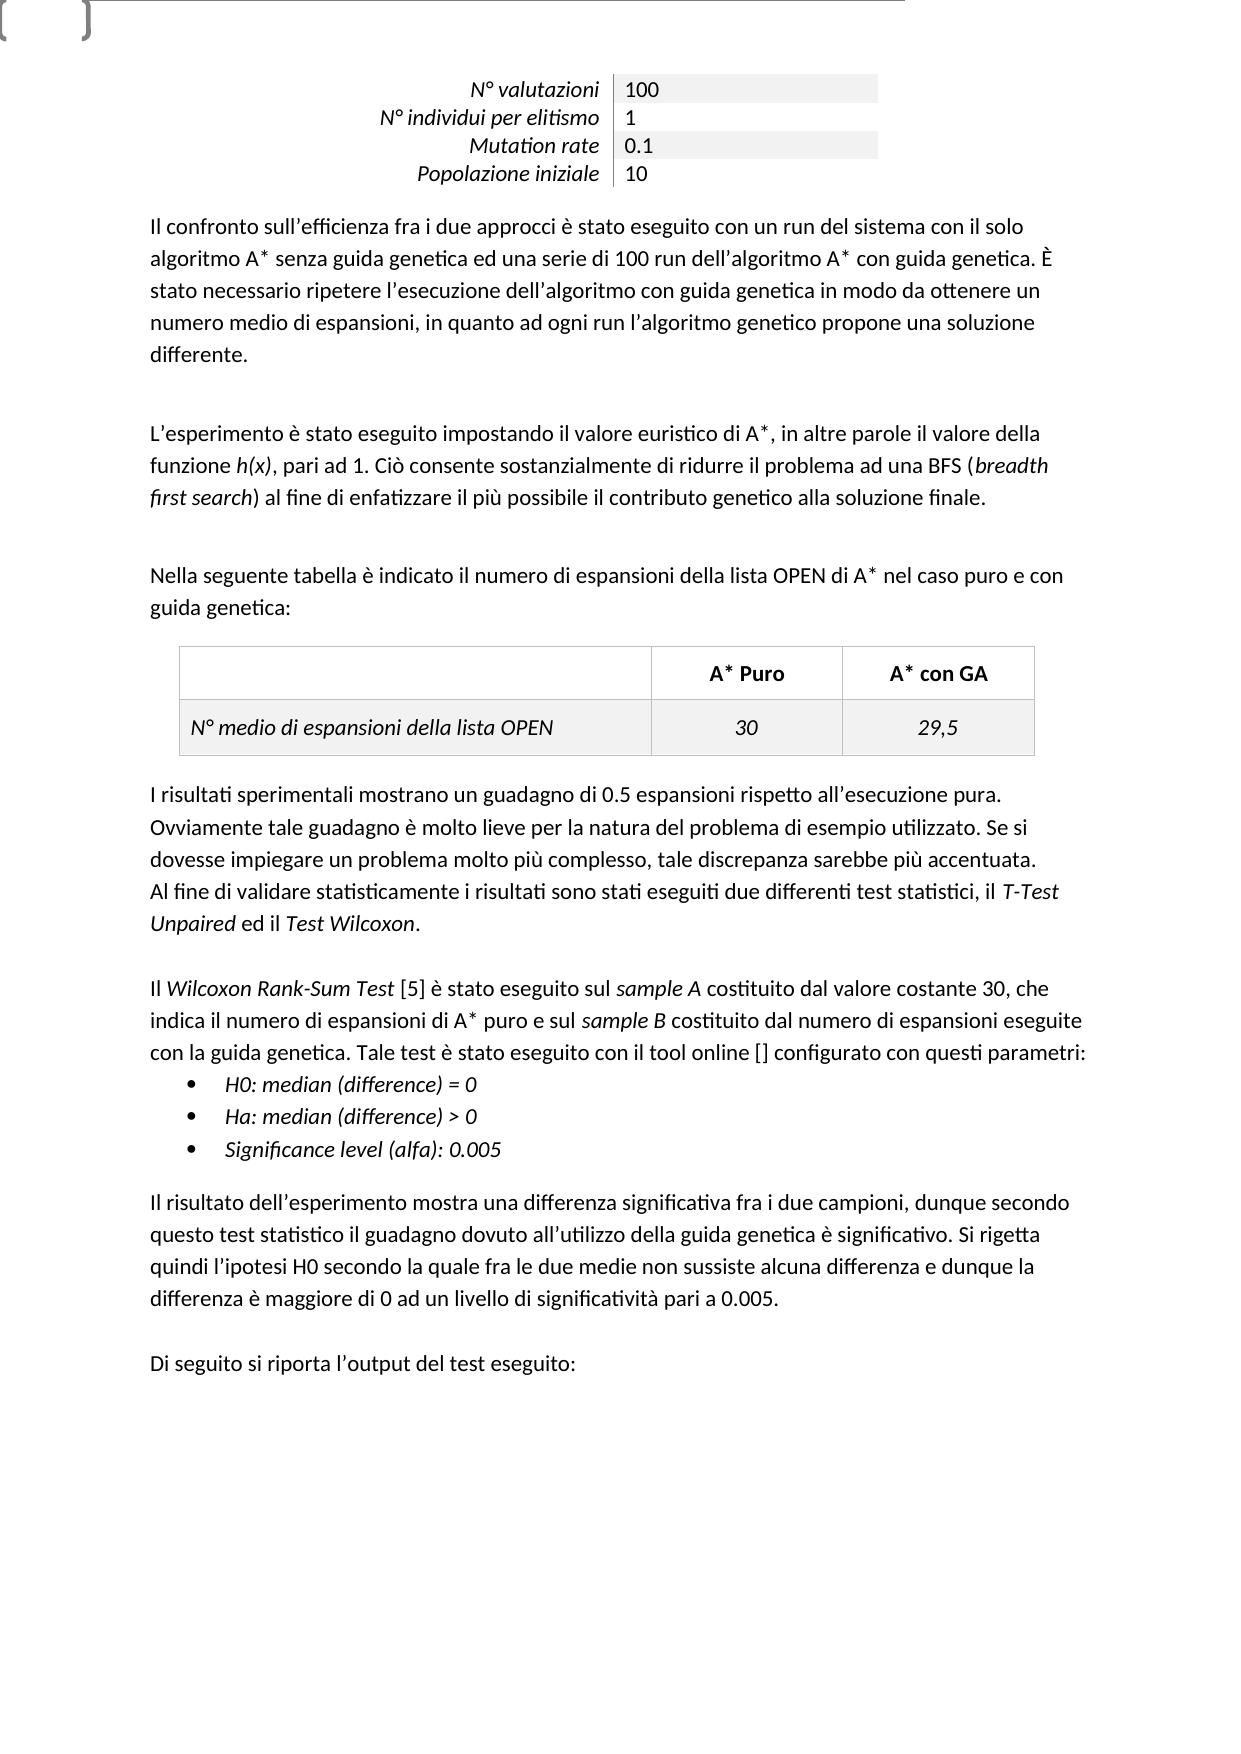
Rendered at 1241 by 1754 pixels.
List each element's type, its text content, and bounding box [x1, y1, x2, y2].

table_cell 100 [614, 74, 853, 103]
table_cell [853, 159, 878, 187]
table_cell [853, 74, 878, 103]
table_cell N° valutazioni [362, 74, 613, 103]
text Il confronto sull’efficienza fra i due approcci è stato eseguito con un run del sistema con il solo algoritmo A* senza guida genetica ed una serie di 100 run dell’algoritmo A* con guida genetica. È stato necessario ripetere l’esecuzione dell’algoritmo con guida genetica in modo da ottenere un numero medio di espansioni, in quanto ad ogni run l’algoritmo genetico propone una soluzione differente. [150, 212, 1090, 369]
table_header [180, 647, 651, 699]
table_header A* Puro [652, 647, 842, 699]
text Nella seguente tabella è indicato il numero di espansioni della lista OPEN di A* nel caso puro e con guida genetica: [150, 561, 1090, 621]
text Al fine di validare statisticamente i risultati sono stati eseguiti due differenti test statistici, il T-Test Unpaired ed il Test Wilcoxon. [150, 877, 1090, 937]
table_cell Mutation rate [362, 131, 613, 159]
list Significance level (alfa): 0.005 [187, 1135, 1090, 1163]
table_cell 1 [614, 103, 853, 131]
list H0: median (difference) = 0 [187, 1070, 1090, 1098]
table_cell 10 [614, 159, 853, 187]
table_cell Popolazione iniziale [362, 159, 613, 187]
table_header A* con GA [843, 647, 1034, 699]
table_cell N° individui per elitismo [362, 103, 613, 131]
table_cell [853, 131, 878, 159]
text Il risultato dell’esperimento mostra una differenza significativa fra i due campioni, dunque secondo questo test statistico il guadagno dovuto all’utilizzo della guida genetica è significativo. Si rigetta quindi l’ipotesi H0 secondo la quale fra le due medie non sussiste alcuna differenza e dunque la differenza è maggiore di 0 ad un livello di significatività pari a 0.005. [150, 1188, 1090, 1312]
table_cell 30 [652, 700, 842, 754]
table_cell 0.1 [614, 131, 853, 159]
text I risultati sperimentali mostrano un guadagno di 0.5 espansioni rispetto all’esecuzione pura. Ovviamente tale guadagno è molto lieve per la natura del problema di esempio utilizzato. Se si dovesse impiegare un problema molto più complesso, tale discrepanza sarebbe più accentuata. [150, 781, 1090, 873]
text L’esperimento è stato eseguito impostando il valore euristico di A*, in altre parole il valore della funzione h(x), pari ad 1. Ciò consente sostanzialmente di ridurre il problema ad una BFS (breadth first search) al fine di enfatizzare il più possibile il contributo genetico alla soluzione finale. [150, 419, 1090, 511]
list Ha: median (difference) > 0 [187, 1102, 1090, 1131]
text Il Wilcoxon Rank-Sum Test [5] è stato eseguito sul sample A costituito dal valore costante 30, che indica il numero di espansioni di A* puro e sul sample B costituito dal numero di espansioni eseguite con la guida genetica. Tale test è stato eseguito con il tool online [] configurato con questi parametri: [150, 974, 1090, 1066]
text Di seguito si riporta l’output del test eseguito: [150, 1349, 1090, 1377]
table_cell 29,5 [843, 700, 1034, 754]
table_cell [853, 103, 878, 131]
table_cell N° medio di espansioni della lista OPEN [180, 700, 651, 754]
